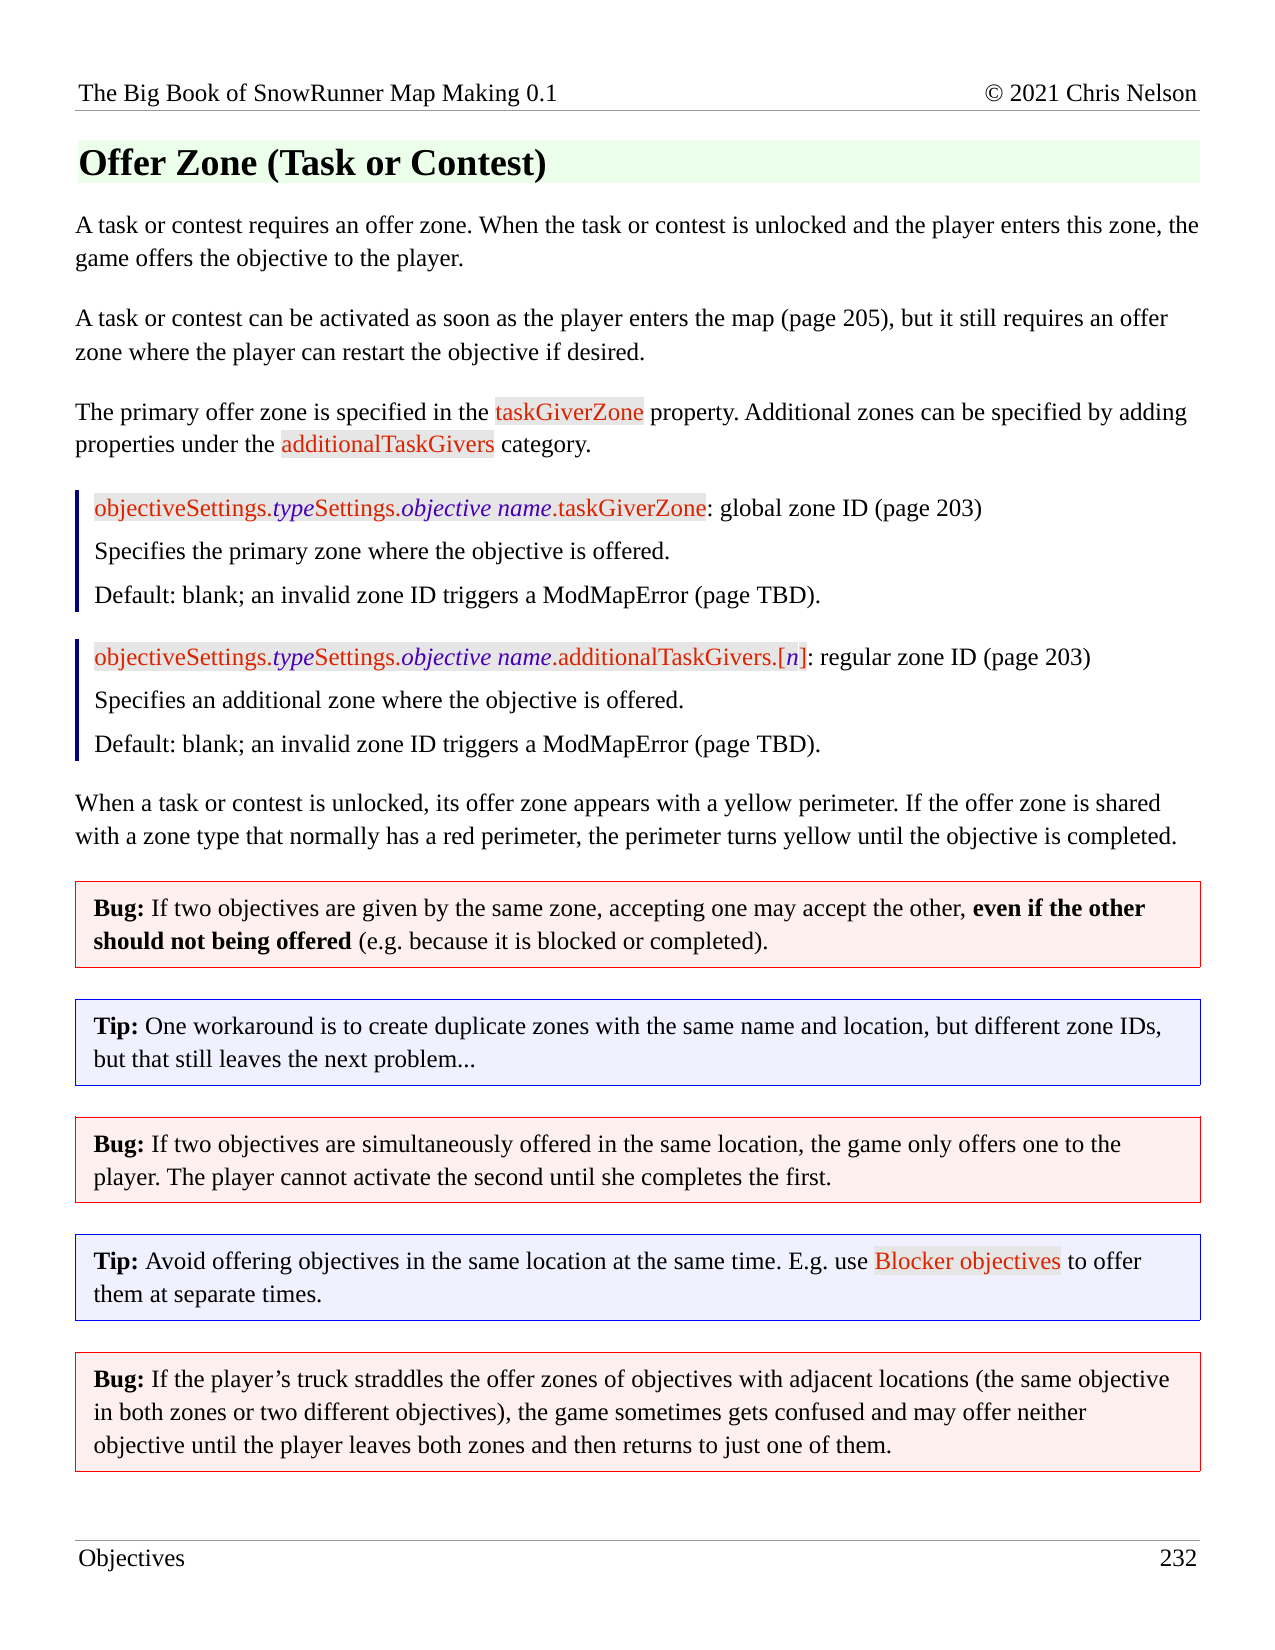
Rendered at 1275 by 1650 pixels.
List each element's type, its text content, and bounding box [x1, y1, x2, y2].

text A task or contest requires an offer zone. When the task or contest is unlocked and the player enters this zone, the game offers the objective to the player. [75, 211, 1200, 272]
list If two objectives are given by the same zone, accepting one may accept the other, even if the other should not being offered (e.g. because it is blocked or completed). [76, 882, 1200, 967]
text Specifies the primary zone where the objective is offered. [79, 533, 1200, 565]
text Default: blank; an invalid zone ID triggers a ModMapError (page TBD). [79, 726, 1200, 761]
list One workaround is to create duplicate zones with the same name and location, but different zone IDs, but that still leaves the next problem... [76, 1000, 1200, 1085]
subtitle Offer Zone (Task or Contest) [78, 140, 1200, 183]
text The primary offer zone is specified in the taskGiverZone property. Additional zones can be specified by adding properties under the additionalTaskGivers category. [75, 397, 1200, 458]
text A task or contest can be activated as soon as the player enters the map (page 205), but it still requires an offer zone where the player can restart the objective if desired. [75, 303, 1200, 365]
text objectiveSettings.typeSettings.objective name.additionalTaskGivers.[n]: regular zone ID (page 203) [79, 639, 1200, 671]
text Specifies an additional zone where the objective is offered. [79, 683, 1200, 714]
text objectiveSettings.typeSettings.objective name.taskGiverZone: global zone ID (page 203) [75, 489, 1200, 521]
text When a task or contest is unlocked, its offer zone appears with a yellow perimeter. If the offer zone is shared with a zone type that normally has a red perimeter, the perimeter turns yellow until the objective is completed. [75, 788, 1200, 850]
list If the player’s truck straddles the offer zones of objectives with adjacent locations (the same objective in both zones or two different objectives), the game sometimes gets confused and may offer neither objective until the player leaves both zones and then returns to just one of them. [76, 1353, 1200, 1471]
list Avoid offering objectives in the same location at the same time. E.g. use Blocker objectives to offer them at separate times. [76, 1235, 1200, 1320]
list If two objectives are simultaneously offered in the same location, the game only offers one to the player. The player cannot activate the second until she completes the first. [76, 1118, 1200, 1202]
text Default: blank; an invalid zone ID triggers a ModMapError (page TBD). [79, 577, 1200, 612]
